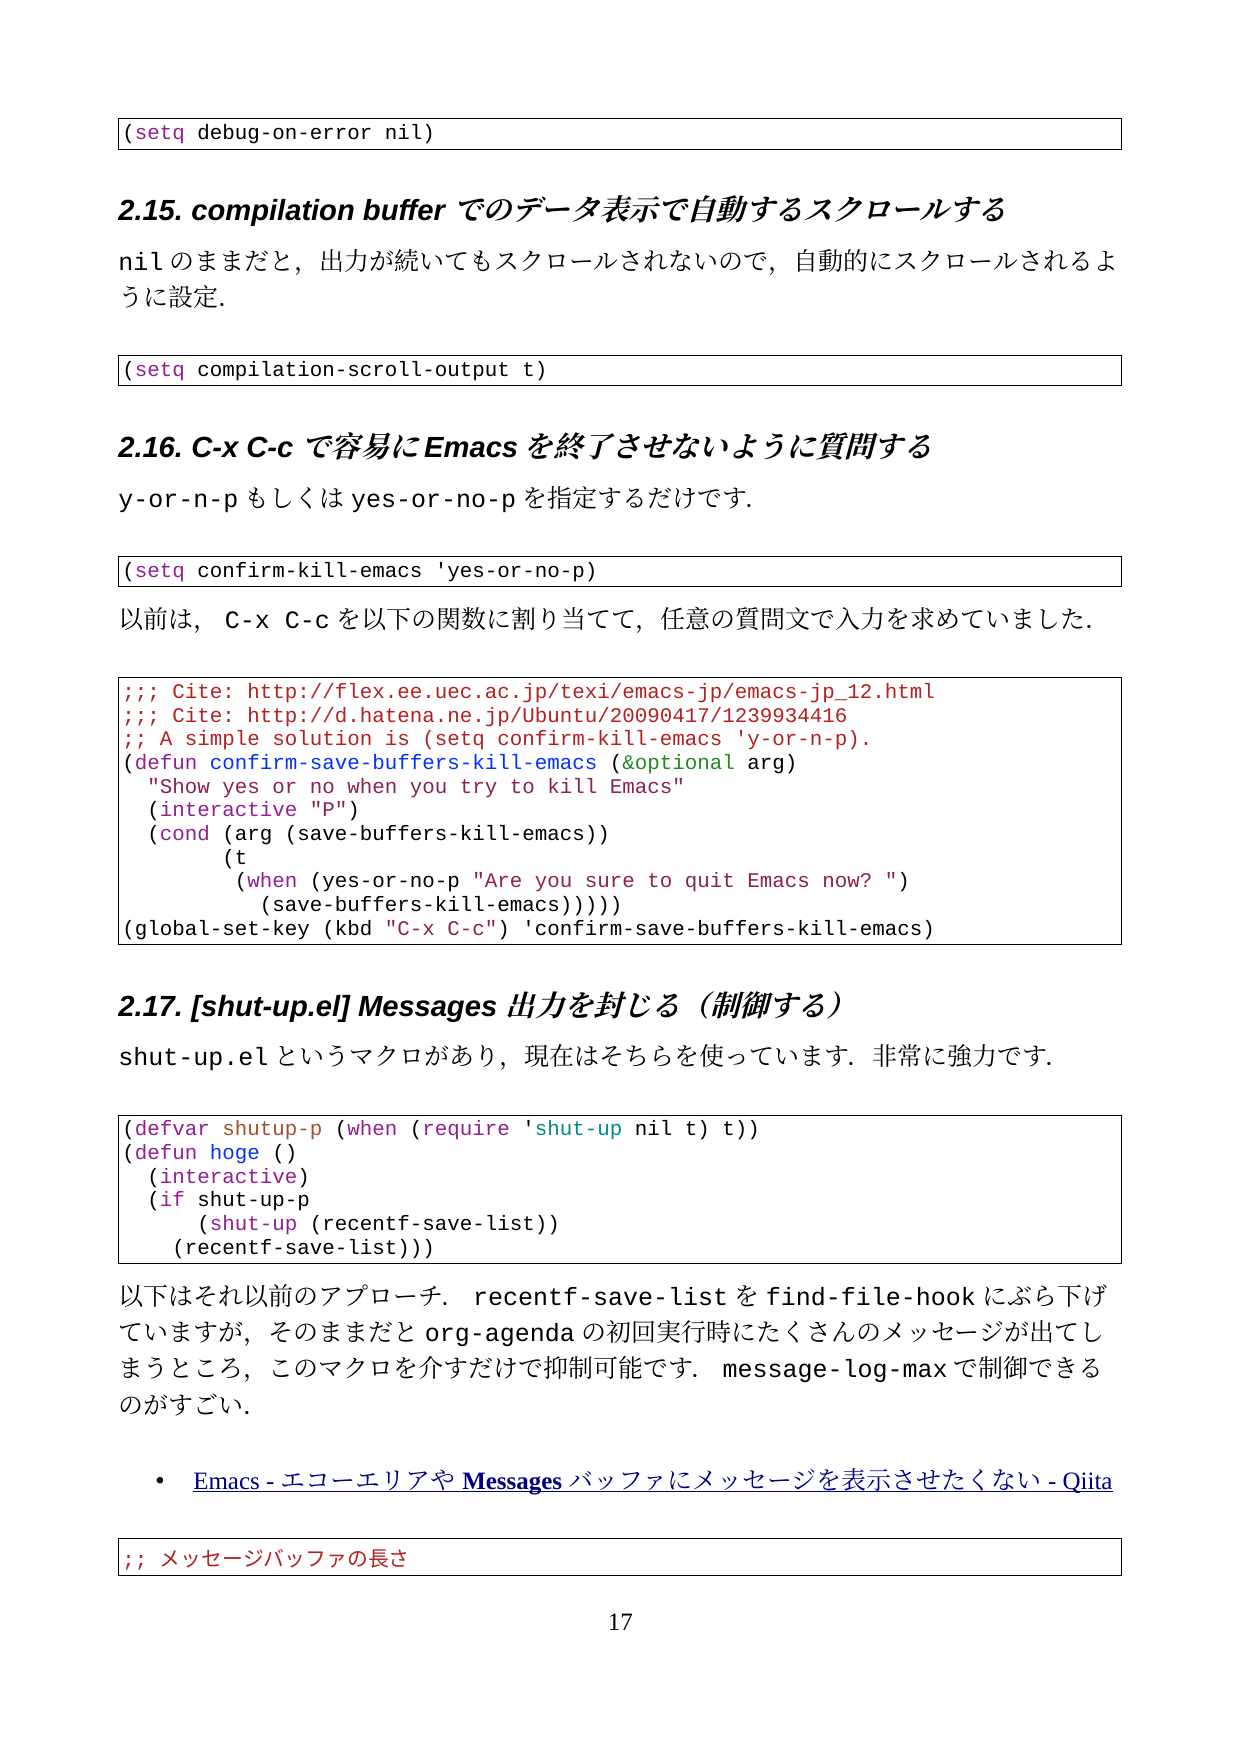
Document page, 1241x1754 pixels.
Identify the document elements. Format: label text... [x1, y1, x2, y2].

text shut-up.el というマクロがあり，現在はそちらを使っています．非常に強力です． [118, 1037, 1122, 1102]
text (defun hoge () [119, 1138, 1121, 1162]
subtitle C-x C-c で容易にEmacsを終了させないように質問する [118, 424, 1122, 466]
text (setq confirm-kill-emacs 'yes-or-no-p) [119, 557, 1121, 586]
text 以下はそれ以前のアプローチ． recentf-save-list を find-file-hook にぶら下げていますが，そのままだと org-agenda の初回実行時にたくさんのメッセージが出てしまうところ，このマクロを介すだけで抑制可能です． message-log-max で制御できるのがすごい． [118, 1277, 1122, 1450]
text (shut-up (recentf-save-list)) [119, 1209, 1121, 1233]
text ;; メッセージバッファの長さ [119, 1539, 1121, 1575]
text ;;; Cite: http://flex.ee.uec.ac.jp/texi/emacs-jp/emacs-jp_12.html [119, 678, 1121, 701]
text (when (yes-or-no-p "Are you sure to quit Emacs now? ") [119, 866, 1121, 890]
text 以前は， C-x C-c を以下の関数に割り当てて，任意の質問文で入力を求めていました． [118, 600, 1122, 665]
text (defvar shutup-p (when (require 'shut-up nil t) t)) [119, 1116, 1121, 1138]
text (global-set-key (kbd "C-x C-c") 'confirm-save-buffers-kill-emacs) [119, 914, 1121, 944]
text (cond (arg (save-buffers-kill-emacs)) [119, 819, 1121, 843]
list Emacs - エコーエリアや Messages バッファにメッセージを表示させたくない - Qiita [156, 1463, 1122, 1525]
text (recentf-save-list))) [119, 1233, 1121, 1263]
text (interactive) [119, 1162, 1121, 1185]
text ;; A simple solution is (setq confirm-kill-emacs 'y-or-n-p). [119, 724, 1121, 748]
text y-or-n-p もしくは yes-or-no-p を指定するだけです． [118, 478, 1122, 543]
text (setq compilation-scroll-output t) [119, 356, 1121, 385]
text (t [119, 843, 1121, 866]
text (setq debug-on-error nil) [119, 119, 1121, 149]
subtitle [shut-up.el] Messages 出力を封じる（制御する） [118, 983, 1122, 1024]
text (save-buffers-kill-emacs))))) [119, 890, 1121, 914]
text nil のままだと，出力が続いてもスクロールされないので，自動的にスクロールされるように設定． [118, 241, 1122, 342]
subtitle compilation buffer でのデータ表示で自動するスクロールする [118, 187, 1122, 229]
text (defun confirm-save-buffers-kill-emacs (&optional arg) [119, 748, 1121, 772]
text (if shut-up-p [119, 1185, 1121, 1209]
text ;;; Cite: http://d.hatena.ne.jp/Ubuntu/20090417/1239934416 [119, 701, 1121, 724]
text (interactive "P") [119, 795, 1121, 819]
text "Show yes or no when you try to kill Emacs" [119, 772, 1121, 795]
